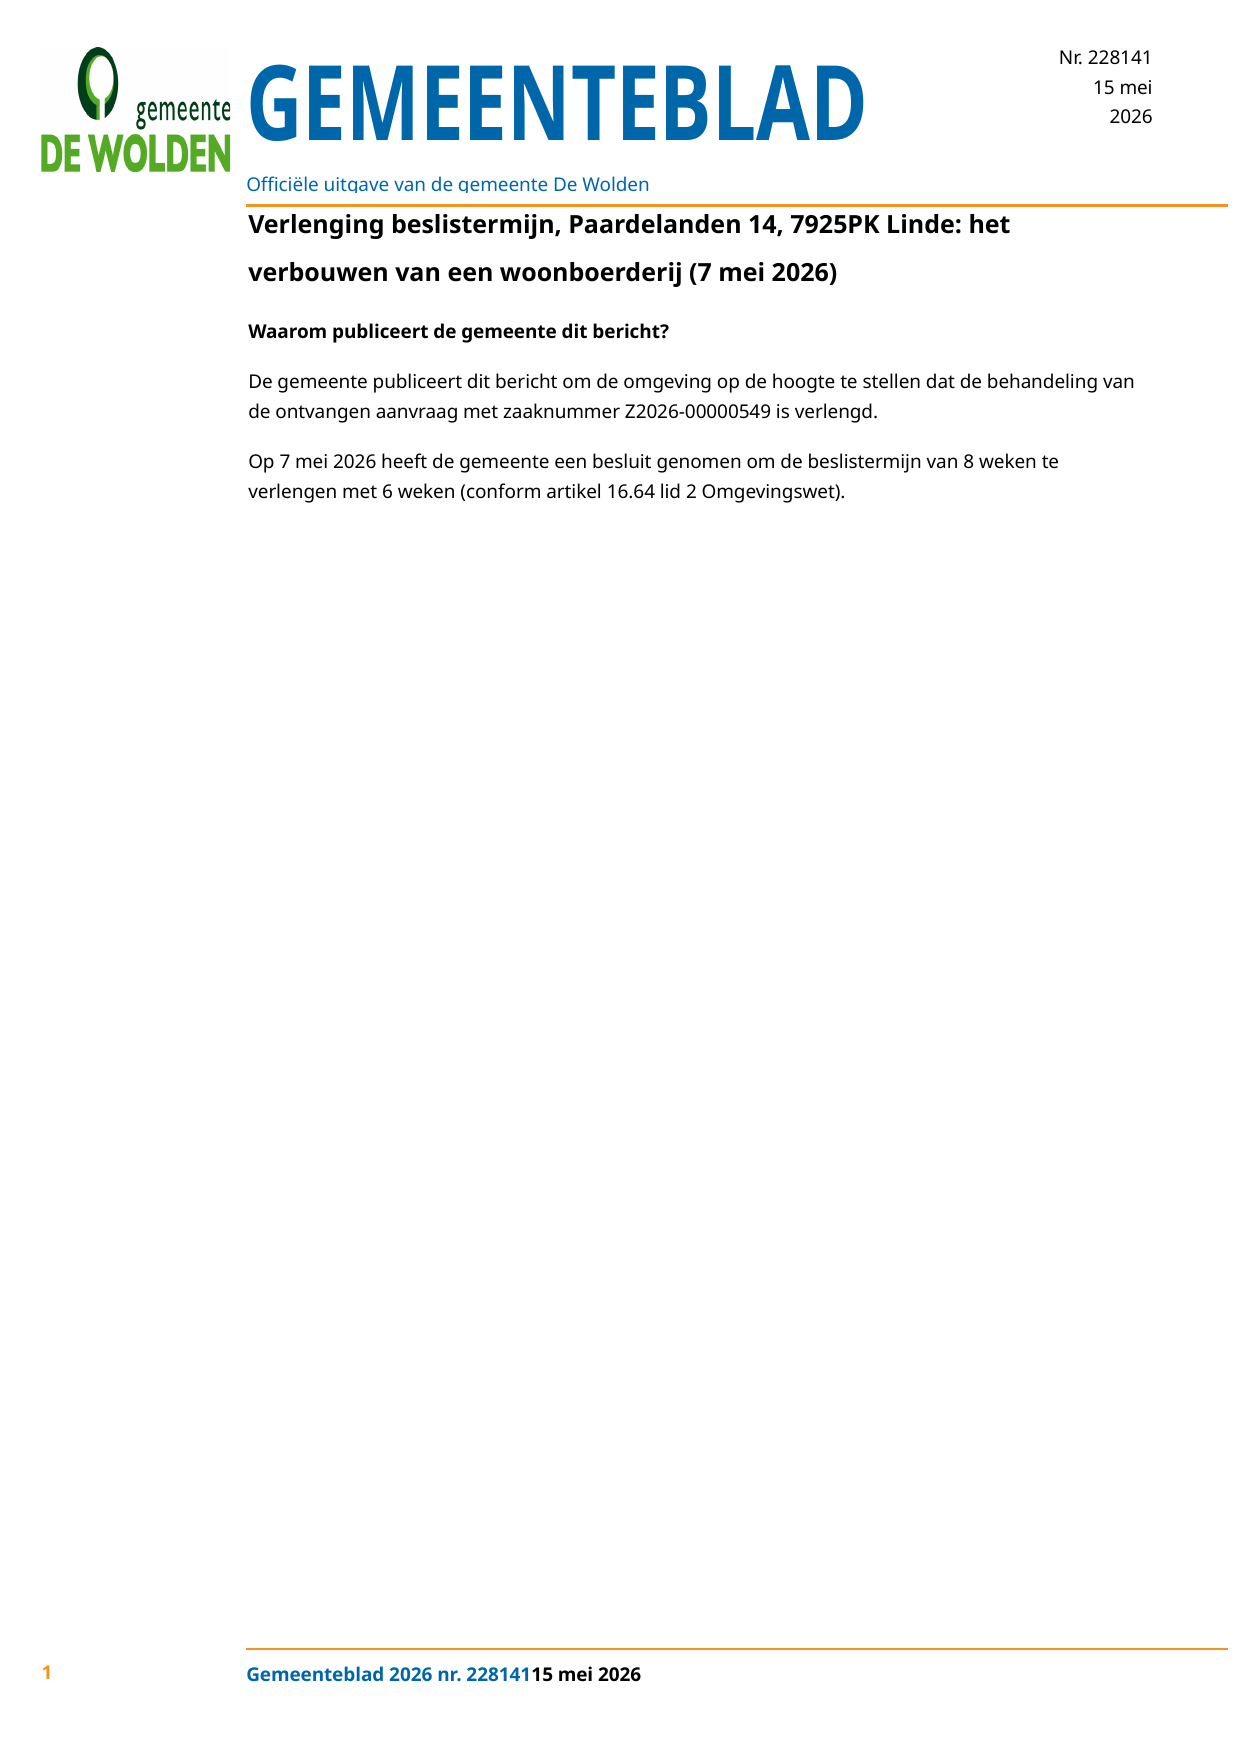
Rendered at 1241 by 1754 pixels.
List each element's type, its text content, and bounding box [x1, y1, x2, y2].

text Waarom publiceert de gemeente dit bericht? [248, 318, 1152, 344]
text Verlenging beslistermijn, Paardelanden 14, 7925PK Linde: het verbouwen van een woonboerderij (7 mei 2026) [248, 207, 1152, 288]
text De gemeente publiceert dit bericht om de omgeving op de hoogte te stellen dat de behandeling van de ontvangen aanvraag met zaaknummer Z2026-00000549 is verlengd. [248, 368, 1152, 424]
picture [41, 47, 231, 172]
text Op 7 mei 2026 heeft de gemeente een besluit genomen om de beslistermijn van 8 weken te verlengen met 6 weken (conform artikel 16.64 lid 2 Omgevingswet). [248, 448, 1152, 504]
